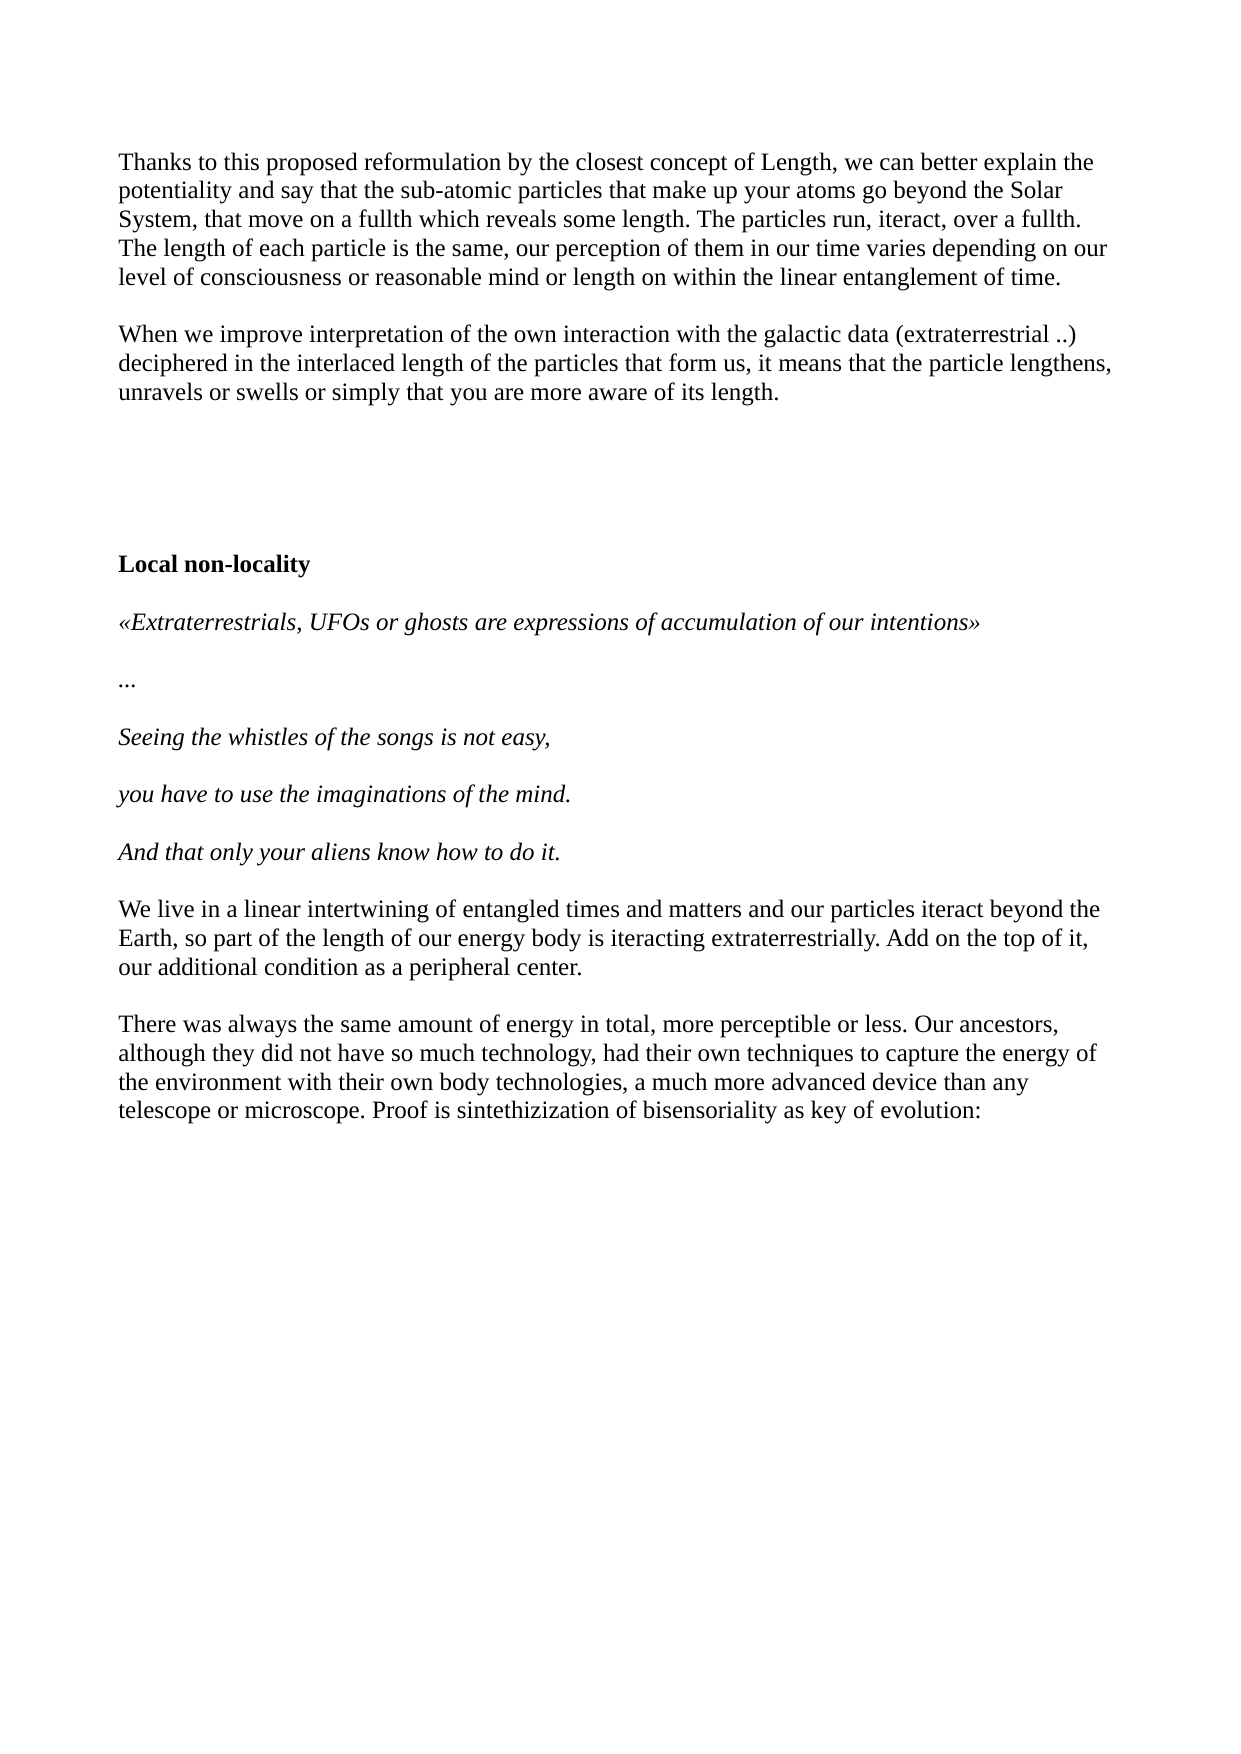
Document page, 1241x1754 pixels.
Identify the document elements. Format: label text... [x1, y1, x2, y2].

text When we improve interpretation of the own interaction with the galactic data (extraterrestrial ..) deciphered in the interlaced length of the particles that form us, it means that the particle lengthens, unravels or swells or simply that you are more aware of its length. [118, 319, 1122, 406]
text Thanks to this proposed reformulation by the closest concept of Length, we can better explain the potentiality and say that the sub-atomic particles that make up your atoms go beyond the Solar System, that move on a fullth which reveals some length. The particles run, iteract, over a fullth. The length of each particle is the same, our perception of them in our time varies depending on our level of consciousness or reasonable mind or length on within the linear entanglement of time. [118, 118, 1122, 291]
text There was always the same amount of energy in total, more perceptible or less. Our ancestors, although they did not have so much technology, had their own techniques to capture the energy of the environment with their own body technologies, a much more advanced device than any telescope or microscope. Proof is sintethizization of bisensoriality as key of evolution: [118, 1009, 1122, 1124]
text Local non-locality «Extraterrestrials, UFOs or ghosts are expressions of accumulation of our intentions» ... Seeing the whistles of the songs is not easy, you have to use the imaginations of the mind. And that only your aliens know how to do it. We live in a linear intertwining of entangled times and matters and our particles iteract beyond the Earth, so part of the length of our energy body is iteracting extraterrestrially. Add on the top of it, our additional condition as a peripheral center. [118, 549, 1122, 981]
